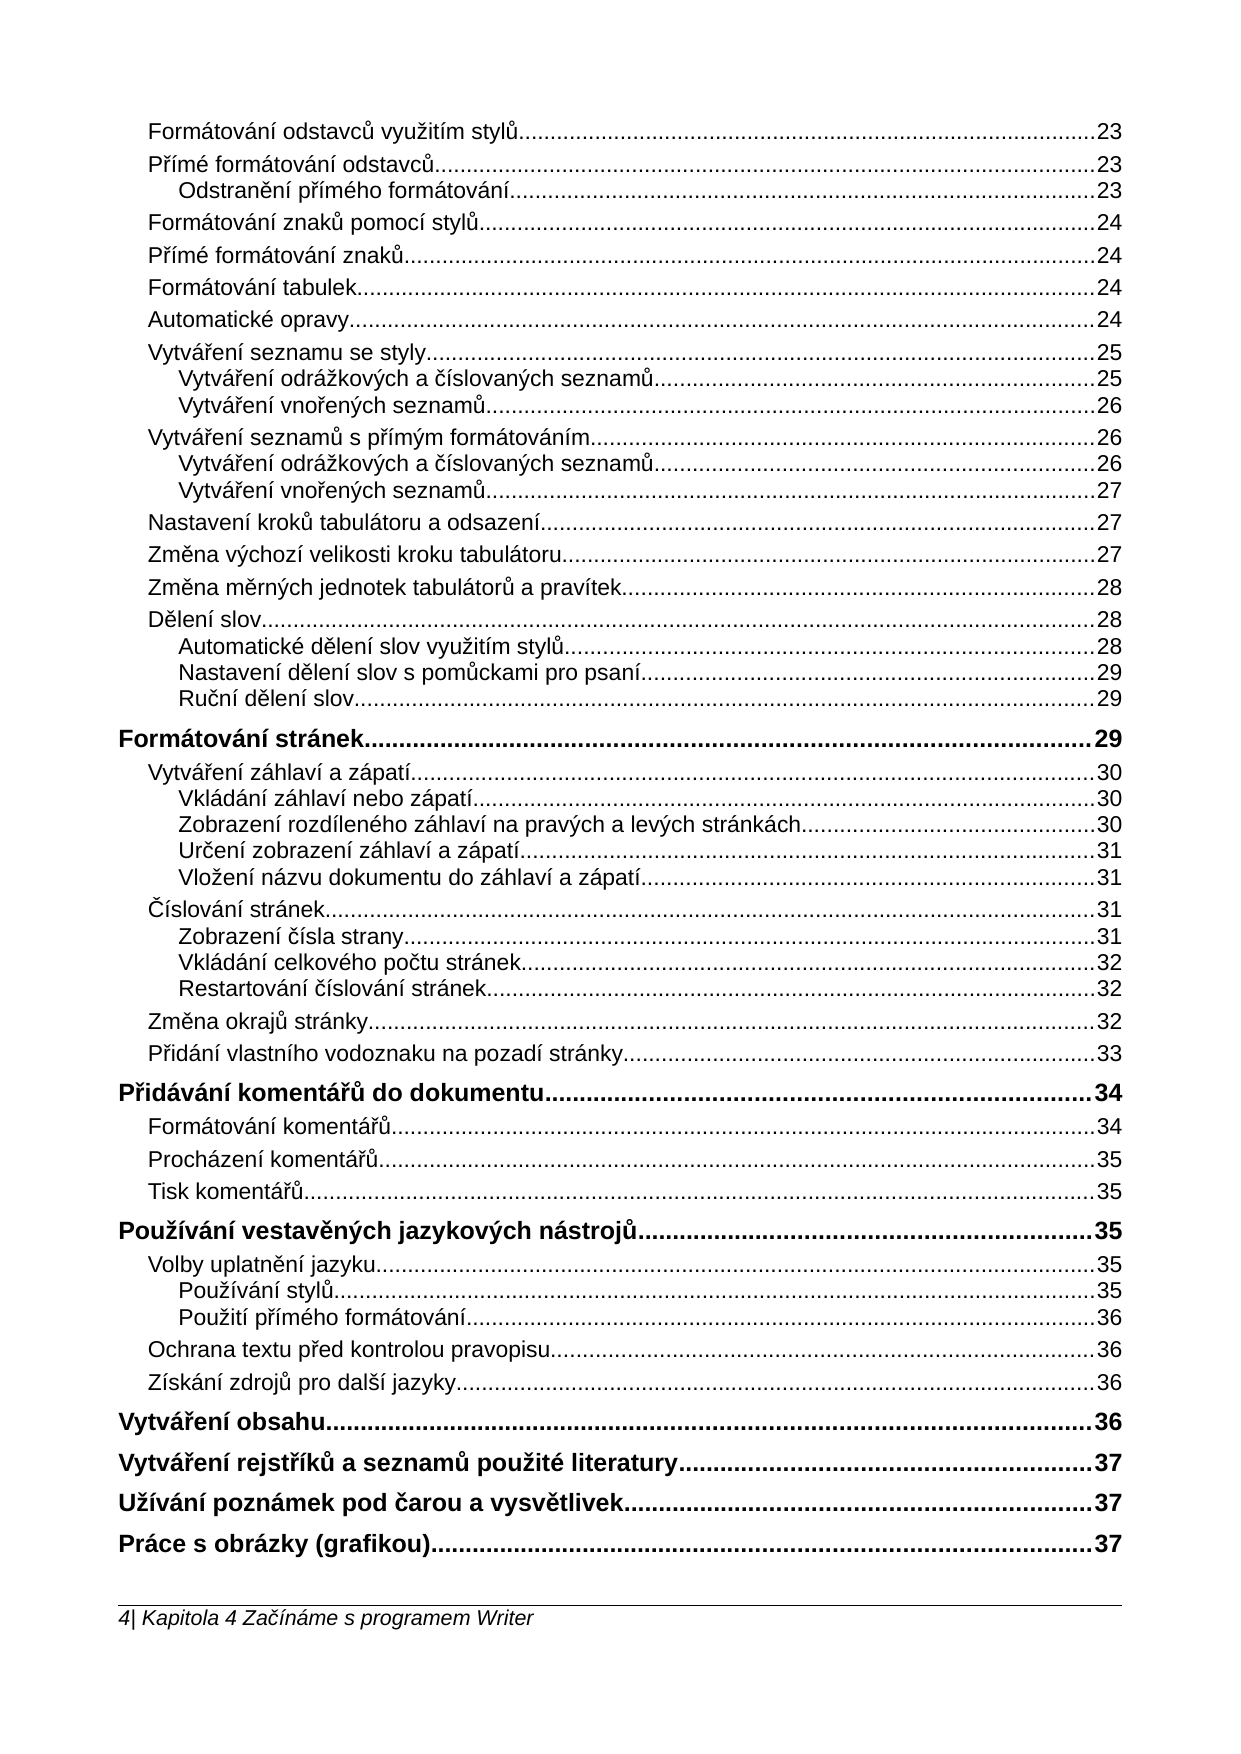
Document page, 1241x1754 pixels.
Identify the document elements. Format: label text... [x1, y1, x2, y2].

text Vytváření obsahu 36 [118, 1407, 1122, 1436]
text Procházení komentářů 35 [148, 1146, 1122, 1172]
text Ruční dělení slov 29 [178, 685, 1122, 712]
text Automatické dělení slov využitím stylů 28 [178, 633, 1122, 659]
text Automatické opravy 24 [148, 306, 1122, 333]
text Použití přímého formátování 36 [178, 1304, 1122, 1330]
text Vytváření seznamů s přímým formátováním 26 [148, 424, 1122, 450]
text Vkládání záhlaví nebo zápatí 30 [178, 785, 1122, 811]
text Formátování komentářů 34 [148, 1113, 1122, 1139]
text Vytváření vnořených seznamů 27 [178, 477, 1122, 503]
text Určení zobrazení záhlaví a zápatí 31 [178, 837, 1122, 864]
text Změna výchozí velikosti kroku tabulátoru 27 [148, 541, 1122, 568]
text Nastavení kroků tabulátoru a odsazení 27 [148, 509, 1122, 535]
text Práce s obrázky (grafikou) 37 [118, 1529, 1122, 1558]
text Zobrazení rozdíleného záhlaví na pravých a levých stránkách 30 [178, 811, 1122, 837]
text Používání stylů 35 [178, 1277, 1122, 1304]
text Vytváření rejstříků a seznamů použité literatury 37 [118, 1448, 1122, 1476]
text Užívání poznámek pod čarou a vysvětlivek 37 [118, 1488, 1122, 1517]
text Číslování stránek 31 [148, 896, 1122, 923]
text Tisk komentářů 35 [148, 1178, 1122, 1204]
text Formátování odstavců využitím stylů 23 [148, 118, 1122, 144]
text Vytváření odrážkových a číslovaných seznamů 25 [178, 365, 1122, 392]
text Restartování číslování stránek 32 [178, 975, 1122, 1002]
text Přidání vlastního vodoznaku na pozadí stránky 33 [148, 1040, 1122, 1066]
text Přidávání komentářů do dokumentu 34 [118, 1078, 1122, 1107]
text Odstranění přímého formátování 23 [178, 177, 1122, 203]
text Formátování znaků pomocí stylů 24 [148, 209, 1122, 236]
text Změna okrajů stránky 32 [148, 1008, 1122, 1034]
text Získání zdrojů pro další jazyky 36 [148, 1369, 1122, 1395]
text Přímé formátování znaků 24 [148, 242, 1122, 268]
text Vytváření záhlaví a zápatí 30 [148, 758, 1122, 785]
text Formátování tabulek 24 [148, 274, 1122, 300]
text Změna měrných jednotek tabulátorů a pravítek 28 [148, 574, 1122, 600]
text Vytváření seznamu se styly 25 [148, 339, 1122, 365]
text Vložení názvu dokumentu do záhlaví a zápatí 31 [178, 864, 1122, 890]
text Nastavení dělení slov s pomůckami pro psaní 29 [178, 659, 1122, 685]
text Formátování stránek 29 [118, 724, 1122, 752]
text Vytváření vnořených seznamů 26 [178, 392, 1122, 418]
text Zobrazení čísla strany 31 [178, 923, 1122, 949]
text Ochrana textu před kontrolou pravopisu 36 [148, 1336, 1122, 1363]
text Volby uplatnění jazyku 35 [148, 1251, 1122, 1277]
text Používání vestavěných jazykových nástrojů 35 [118, 1216, 1122, 1245]
text Dělení slov 28 [148, 606, 1122, 633]
text Přímé formátování odstavců 23 [148, 151, 1122, 177]
text Vkládání celkového počtu stránek 32 [178, 949, 1122, 975]
text Vytváření odrážkových a číslovaných seznamů 26 [178, 450, 1122, 477]
